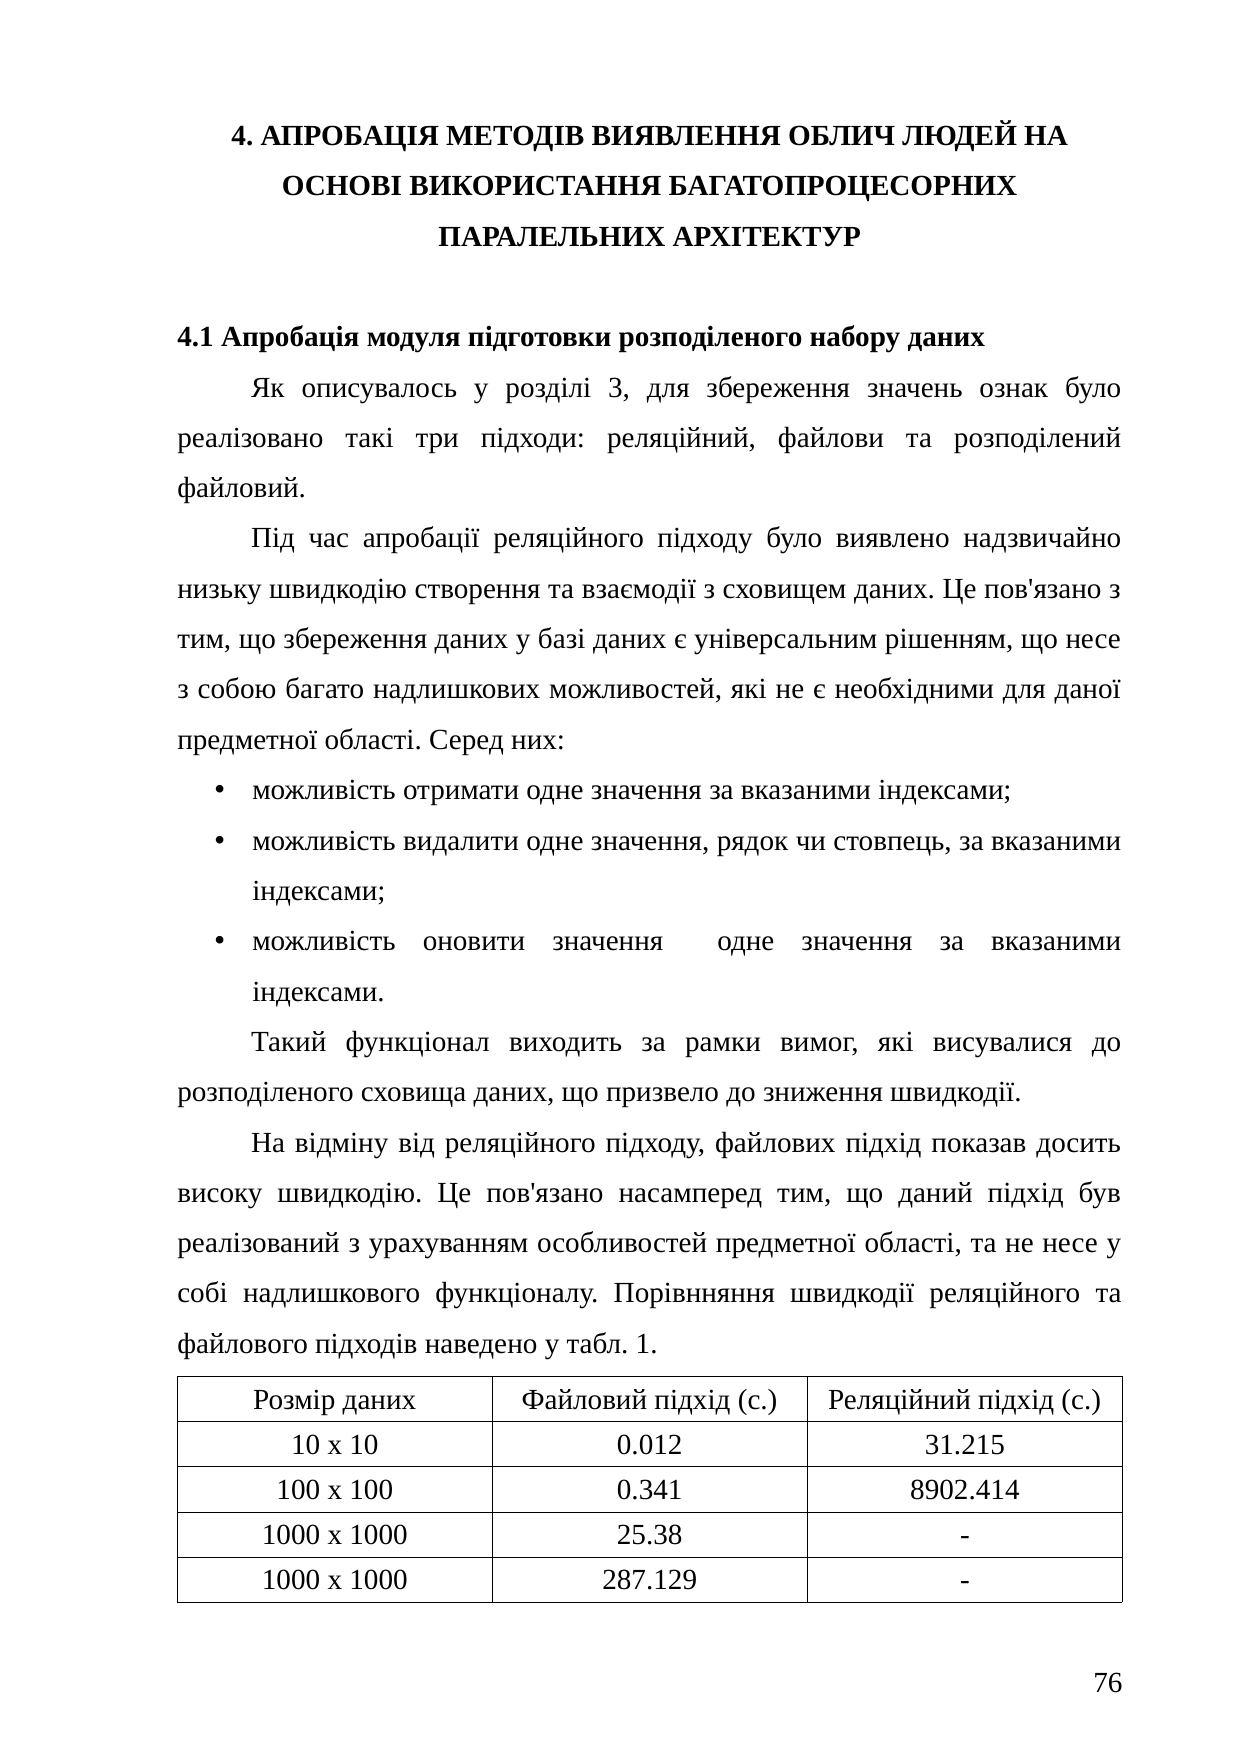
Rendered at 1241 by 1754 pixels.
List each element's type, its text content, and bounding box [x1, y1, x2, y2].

table_cell - [808, 1513, 1122, 1557]
table_cell 100 x 100 [178, 1467, 492, 1512]
table_cell 8902.414 [808, 1467, 1122, 1512]
subtitle 4. АПРОБАЦІЯ МЕТОДІВ ВИЯВЛЕННЯ ОБЛИЧ ЛЮДЕЙ НА ОСНОВІ ВИКОРИСТАННЯ БАГАТОПРОЦЕСОРНИХ ПАРАЛЕЛЬНИХ АРХІТЕКТУР [177, 118, 1122, 252]
table_cell 0.012 [493, 1422, 807, 1466]
text Такий функціонал виходить за рамки вимог, які висувалися до розподіленого сховища даних, що призвело до зниження швидкодії. [177, 1024, 1122, 1108]
table_cell 287.129 [493, 1558, 807, 1602]
list можливість отримати одне значення за вказаними індексами; [214, 772, 1122, 806]
table_cell 25.38 [493, 1513, 807, 1557]
table_cell 31.215 [808, 1422, 1122, 1466]
table_header Файловий підхід (c.) [493, 1377, 807, 1421]
table_header Реляційний підхід (c.) [808, 1377, 1122, 1421]
list можливість оновити значення одне значення за вказаними індексами. [214, 923, 1122, 1007]
table_cell 0.341 [493, 1467, 807, 1512]
table_cell 10 x 10 [178, 1422, 492, 1466]
table_cell - [808, 1558, 1122, 1602]
table_cell 1000 x 1000 [178, 1513, 492, 1557]
table_cell 1000 x 1000 [178, 1558, 492, 1602]
text На відміну від реляційного підходу, файлових підхід показав досить високу швидкодію. Це пов'язано насамперед тим, що даний підхід був реалізований з урахуванням особливостей предметної області, та не несе у собі надлишкового функціоналу. Порівнняння швидкодії реляційного та файлового підходів наведено у табл. 1. [177, 1125, 1122, 1359]
text Під час апробації реляційного підходу було виявлено надзвичайно низьку швидкодію створення та взаємодії з сховищем даних. Це пов'язано з тим, що збереження даних у базі даних є універсальним рішенням, що несе з собою багато надлишкових можливостей, які не є необхідними для даної предметної області. Серед них: [177, 521, 1122, 755]
text Як описувалось у розділі 3, для збереження значень ознак було реалізовано такі три підходи: реляційний, файлови та розподілений файловий. [177, 370, 1122, 504]
subtitle 4.1 Апробація модуля підготовки розподіленого набору даних [177, 319, 1122, 353]
list можливість видалити одне значення, рядок чи стовпець, за вказаними індексами; [214, 823, 1122, 907]
table_header Розмір даних [178, 1377, 492, 1421]
